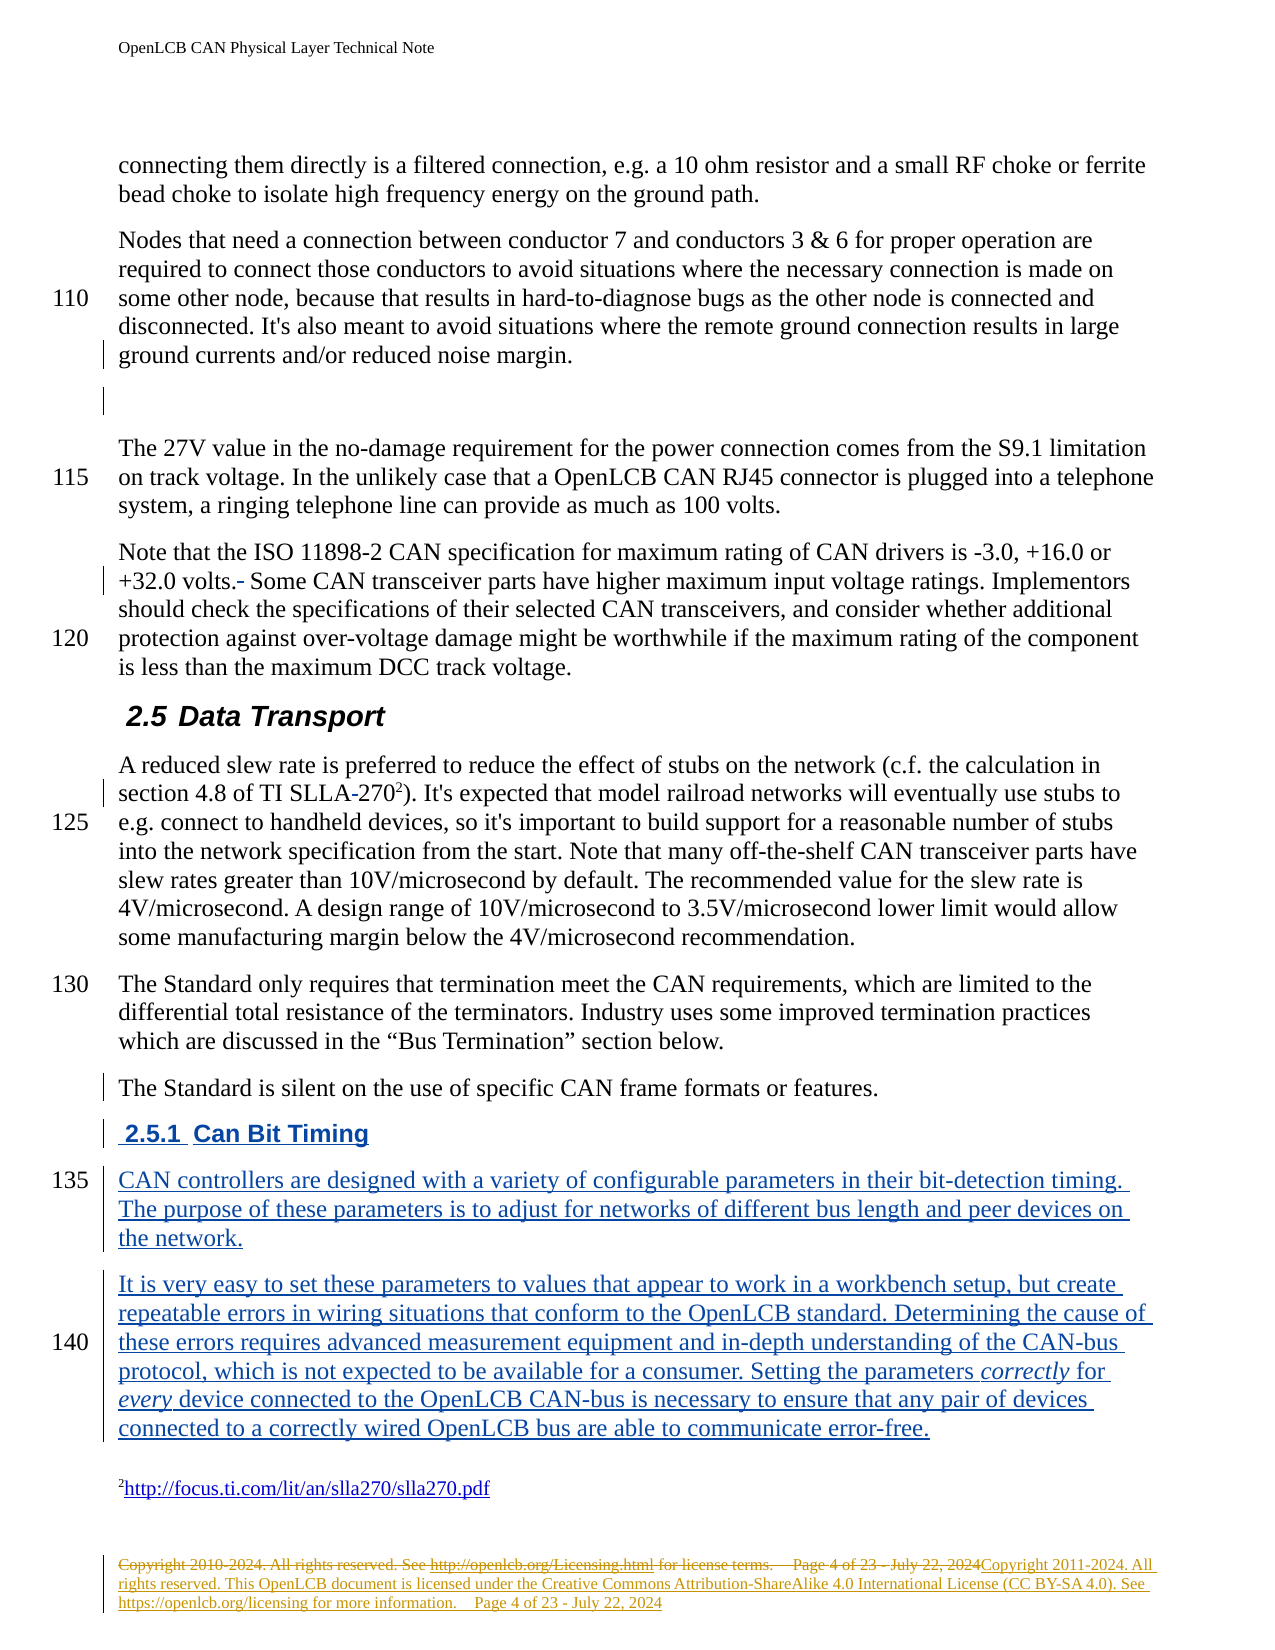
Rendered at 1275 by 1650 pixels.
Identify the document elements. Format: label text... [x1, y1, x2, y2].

text The 27V value in the no-damage requirement for the power connection comes from the S9.1 limitation on track voltage. In the unlikely case that a OpenLCB CAN RJ45 connector is plugged into a telephone system, a ringing telephone line can provide as much as 100 volts. [118, 433, 1157, 519]
text A reduced slew rate is preferred to reduce the effect of stubs on the network (c.f. the calculation in section 4.8 of TI SLLA270). It's expected that model railroad networks will eventually use stubs to e.g. connect to handheld devices, so it's important to build support for a reasonable number of stubs into the network specification from the start. Note that many off-the-shelf CAN transceiver parts have slew rates greater than 10V/microsecond by default. The recommended value for the slew rate is 4V/microsecond. A design range of 10V/microsecond to 3.5V/microsecond lower limit would allow some manufacturing margin below the 4V/microsecond recommendation. [118, 750, 1157, 951]
text Nodes that need a connection between conductor 7 and conductors 3 & 6 for proper operation are required to connect those conductors to avoid situations where the necessary connection is made on some other node, because that results in hard-to-diagnose bugs as the other node is connected and disconnected. It's also meant to avoid situations where the remote ground connection results in large ground currents and/or reduced noise margin. [118, 225, 1157, 415]
text The Standard is silent on the use of specific CAN frame formats or features. [118, 1073, 1157, 1101]
text CAN controllers are designed with a variety of configurable parameters in their bit-detection timing. The purpose of these parameters is to adjust for networks of different bus length and peer devices on the network. [118, 1166, 1157, 1252]
subtitle Data Transport [118, 698, 1157, 732]
subtitle Can Bit Timing [118, 1119, 1157, 1148]
text connecting them directly is a filtered connection, e.g. a 10 ohm resistor and a small RF choke or ferrite bead choke to isolate high frequency energy on the ground path. [118, 150, 1157, 207]
text http://focus.ti.com/lit/an/slla270/slla270.pdf [118, 1476, 1157, 1500]
text The Standard only requires that termination meet the CAN requirements, which are limited to the differential total resistance of the terminators. Industry uses some improved termination practices which are discussed in the “Bus Termination” section below. [118, 969, 1157, 1055]
text It is very easy to set these parameters to values that appear to work in a workbench setup, but create repeatable errors in wiring situations that conform to the OpenLCB standard. Determining the cause of these errors requires advanced measurement equipment and in-depth understanding of the CAN-bus protocol, which is not expected to be available for a consumer. Setting the parameters correctly for every device connected to the OpenLCB CAN-bus is necessary to ensure that any pair of devices connected to a correctly wired OpenLCB bus are able to communicate error-free. [118, 1269, 1157, 1442]
text Note that the ISO 11898-2 CAN specification for maximum rating of CAN drivers is -3.0, +16.0 or +32.0 volts. Some CAN transceiver parts have higher maximum input voltage ratings. Implementors should check the specifications of their selected CAN transceivers, and consider whether additional protection against over-voltage damage might be worthwhile if the maximum rating of the component is less than the maximum DCC track voltage. [118, 537, 1157, 681]
